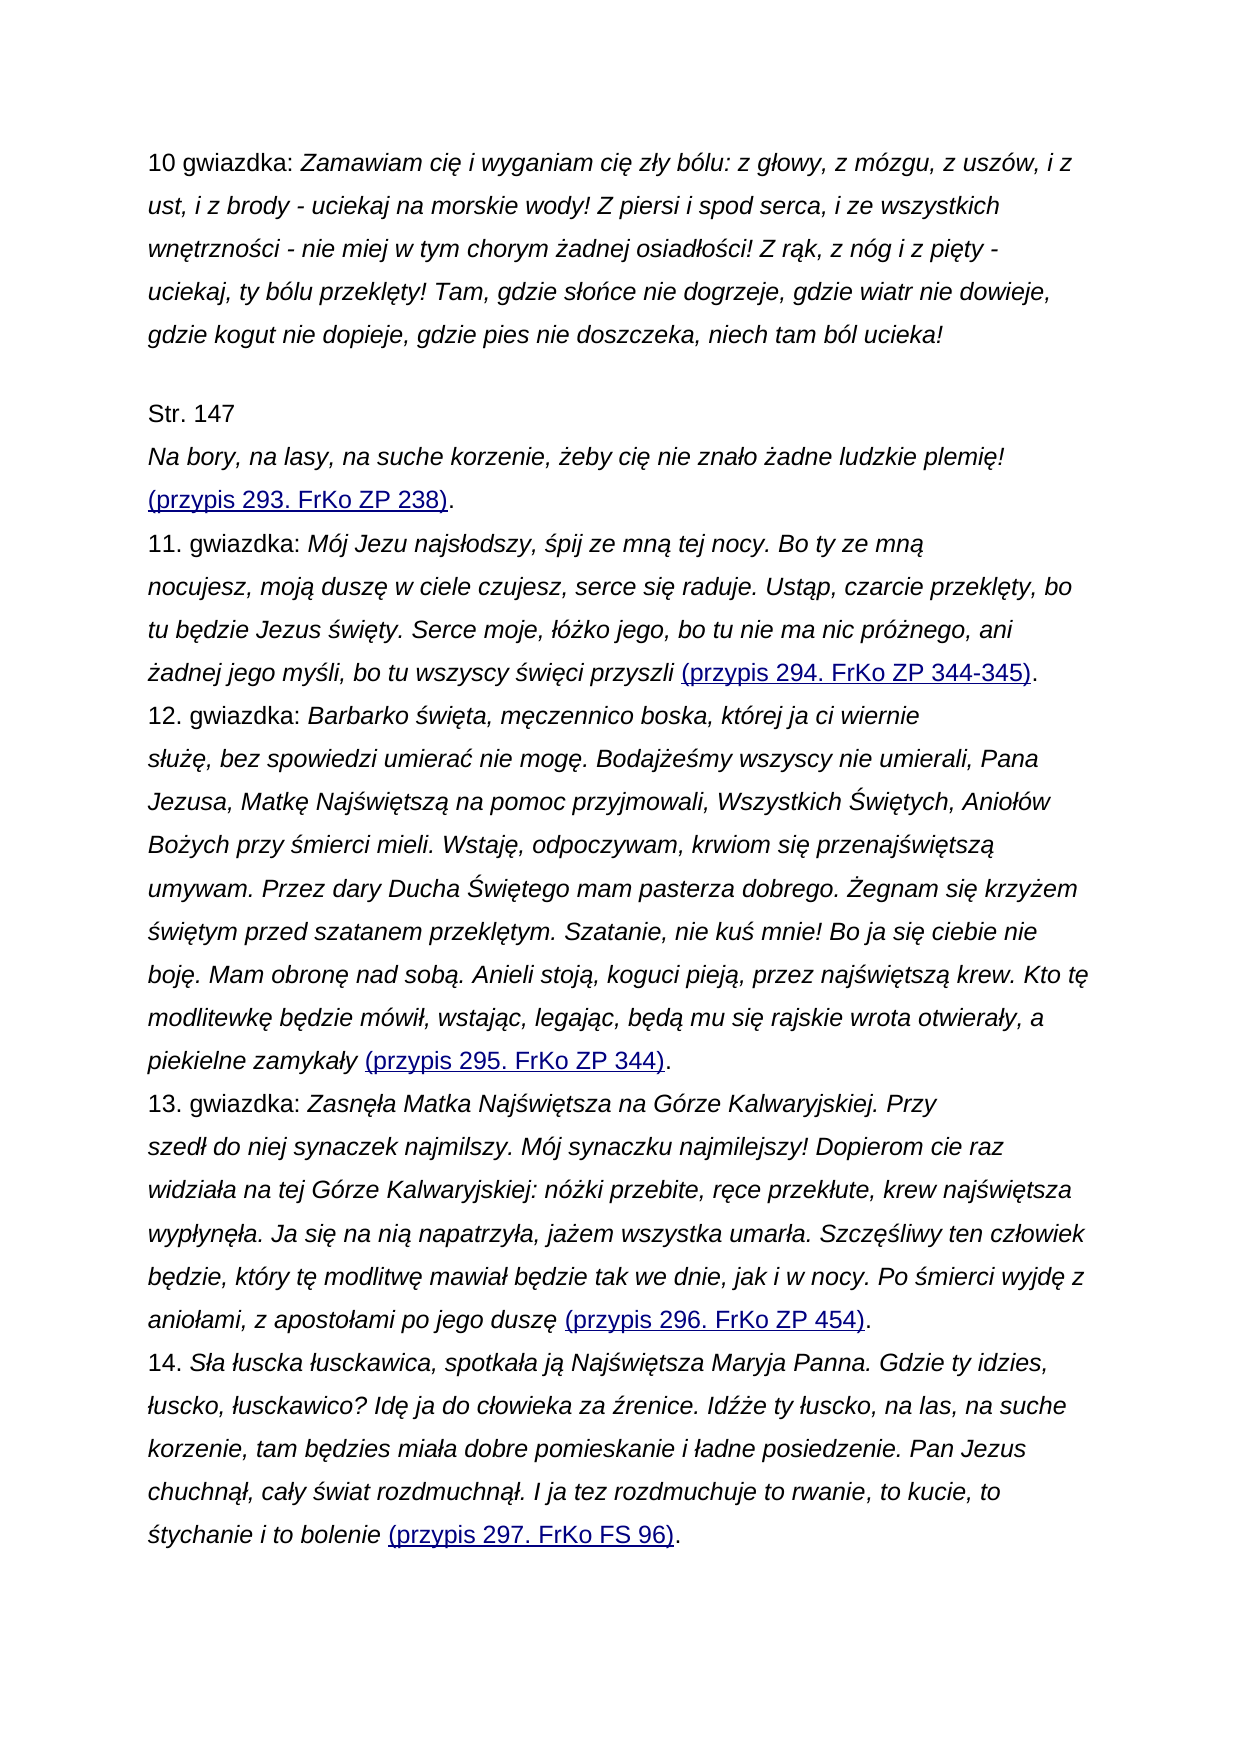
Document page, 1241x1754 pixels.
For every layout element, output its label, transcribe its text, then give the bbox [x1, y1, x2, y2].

text nocujesz, moją duszę w ciele czujesz, serce się raduje. Ustąp, czarcie przeklęty, bo tu będzie Jezus święty. Serce moje, łóżko jego, bo tu nie ma nic próżnego, ani żadnej jego myśli, bo tu wszyscy święci przyszli (przypis 294. FrKo ZP 344-345). [148, 572, 1093, 687]
text 13. gwiazdka: Zasnęła Matka Najświętsza na Górze Kalwaryjskiej. Przy [148, 1089, 1093, 1118]
text 10 gwiazdka: Zamawiam cię i wyganiam cię zły bólu: z głowy, z mózgu, z uszów, i z ust, i z brody - uciekaj na morskie wody! Z piersi i spod serca, i ze wszystkich wnętrzności - nie miej w tym chorym żadnej osiadłości! Z rąk, z nóg i z pięty - uciekaj, ty bólu przeklęty! Tam, gdzie słońce nie dogrzeje, gdzie wiatr nie dowieje, gdzie kogut nie dopieje, gdzie pies nie doszczeka, niech tam ból ucieka! [148, 148, 1093, 349]
text 14. Sła łuscka łusckawica, spotkała ją Najświętsza Maryja Panna. Gdzie ty idzies, łuscko, łusckawico? Idę ja do cłowieka za źrenice. Idźże ty łuscko, na las, na suche korzenie, tam będzies miała dobre pomieskanie i ładne posiedzenie. Pan Jezus chuchnął, cały świat rozdmuchnął. I ja tez rozdmuchuje to rwanie, to kucie, to śtychanie i to bolenie (przypis 297. FrKo FS 96). [148, 1348, 1093, 1549]
text 11. gwiazdka: Mój Jezu najsłodszy, śpij ze mną tej nocy. Bo ty ze mną [148, 529, 1093, 557]
text 12. gwiazdka: Barbarko święta, męczennico boska, której ja ci wiernie [148, 701, 1093, 730]
text Na bory, na lasy, na suche korzenie, żeby cię nie znało żadne ludzkie plemię! (przypis 293. FrKo ZP 238). [148, 442, 1093, 514]
text Str. 147 [148, 399, 1093, 428]
text służę, bez spowiedzi umierać nie mogę. Bodajżeśmy wszyscy nie umierali, Pana Jezusa, Matkę Najświętszą na pomoc przyjmowali, Wszystkich Świętych, Aniołów Bożych przy śmierci mieli. Wstaję, odpoczywam, krwiom się przenajświętszą umywam. Przez dary Ducha Świętego mam pasterza dobrego. Żegnam się krzyżem świętym przed szatanem przeklętym. Szatanie, nie kuś mnie! Bo ja się ciebie nie boję. Mam obronę nad sobą. Anieli stoją, koguci pieją, przez najświętszą krew. Kto tę modlitewkę będzie mówił, wstając, legając, będą mu się rajskie wrota otwierały, a piekielne zamykały (przypis 295. FrKo ZP 344). [148, 744, 1093, 1075]
text szedł do niej synaczek najmilszy. Mój synaczku najmilejszy! Dopierom cie raz widziała na tej Górze Kalwaryjskiej: nóżki przebite, ręce przekłute, krew najświętsza wypłynęła. Ja się na nią napatrzyła, jażem wszystka umarła. Szczęśliwy ten człowiek będzie, który tę modlitwę mawiał będzie tak we dnie, jak i w nocy. Po śmierci wyjdę z aniołami, z apostołami po jego duszę (przypis 296. FrKo ZP 454). [148, 1132, 1093, 1334]
